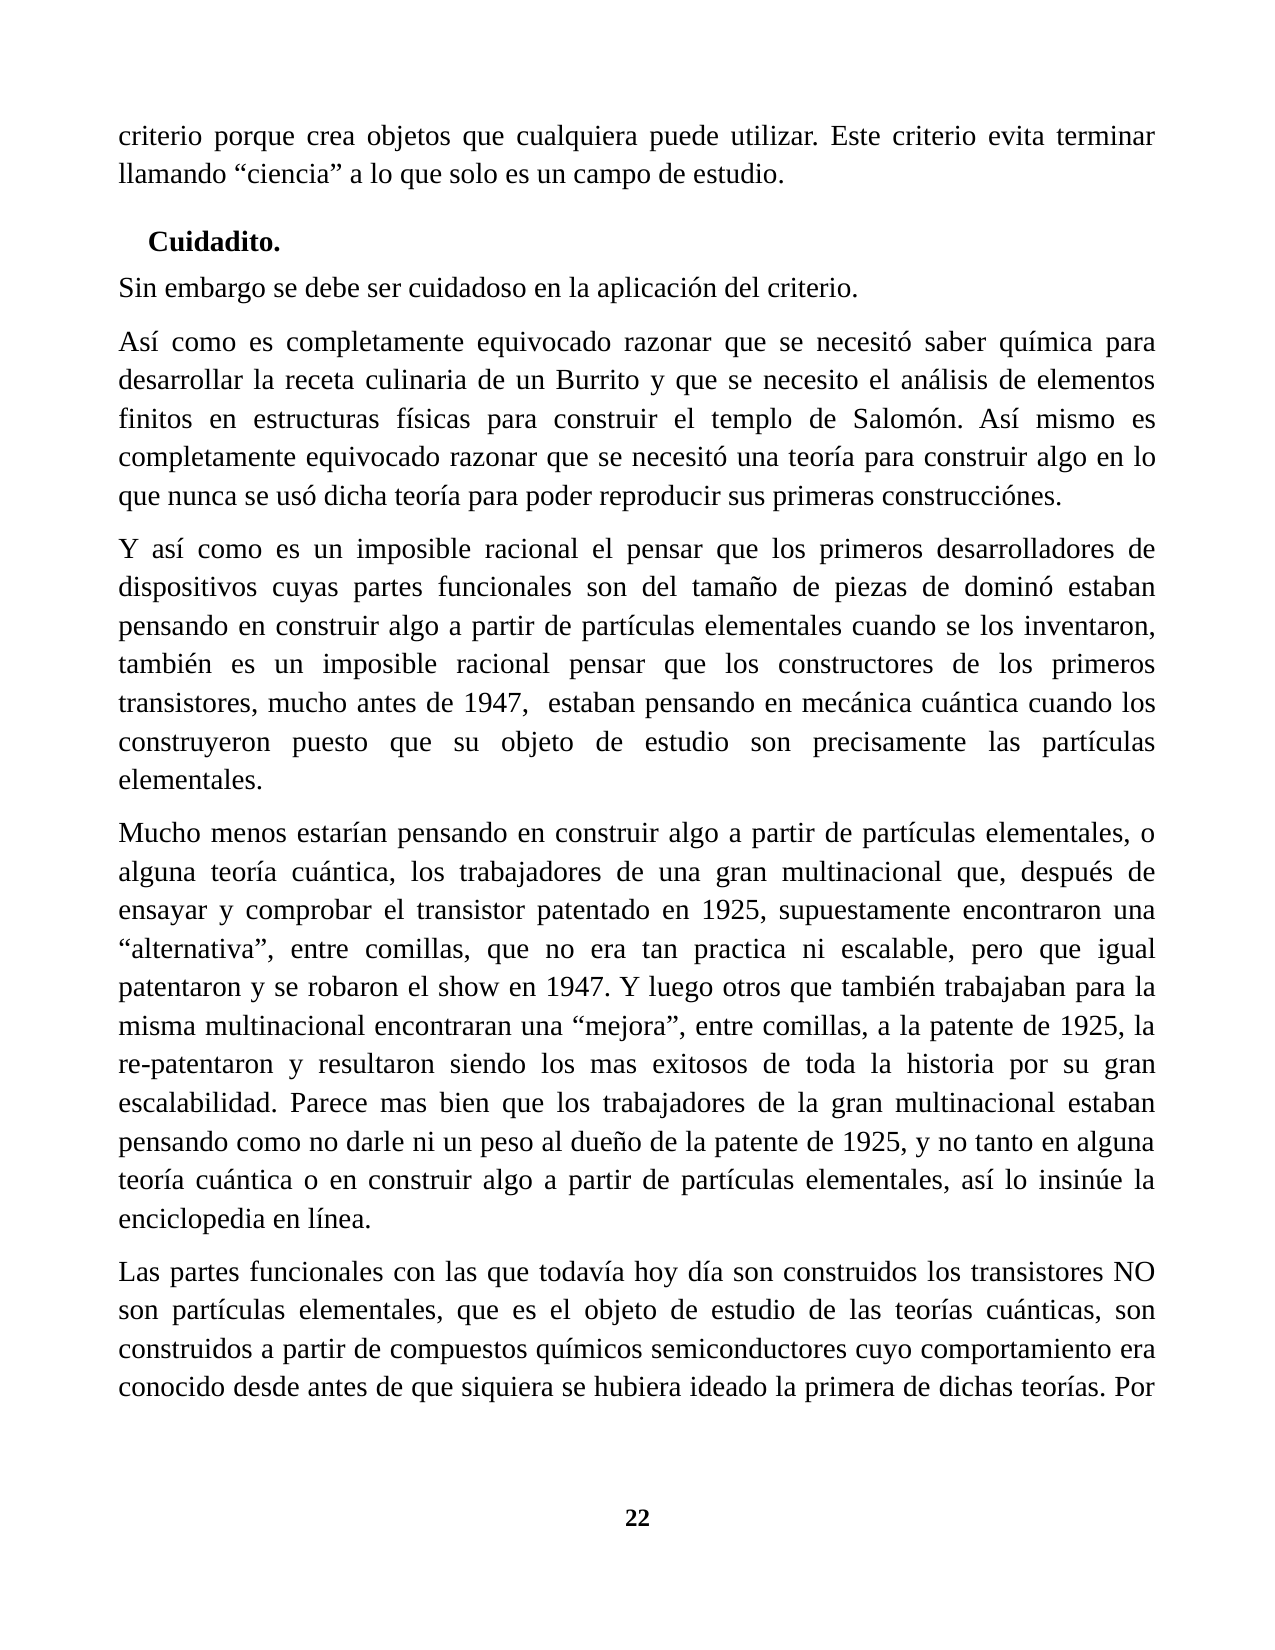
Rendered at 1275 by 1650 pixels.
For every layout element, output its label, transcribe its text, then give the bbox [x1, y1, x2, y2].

text criterio porque crea objetos que cualquiera puede utilizar. Este criterio evita terminar llamando “ciencia” a lo que solo es un campo de estudio. [118, 118, 1157, 190]
text Sin embargo se debe ser cuidadoso en la aplicación del criterio. [118, 271, 1157, 304]
text Y así como es un imposible racional el pensar que los primeros desarrolladores de dispositivos cuyas partes funcionales son del tamaño de piezas de dominó estaban pensando en construir algo a partir de partículas elementales cuando se los inventaron, también es un imposible racional pensar que los constructores de los primeros transistores, mucho antes de 1947, estaban pensando en mecánica cuántica cuando los construyeron puesto que su objeto de estudio son precisamente las partículas elementales. [118, 531, 1157, 796]
subtitle Cuidadito. [148, 224, 1157, 258]
text Las partes funcionales con las que todavía hoy día son construidos los transistores NO son partículas elementales, que es el objeto de estudio de las teorías cuánticas, son construidos a partir de compuestos químicos semiconductores cuyo comportamiento era conocido desde antes de que siquiera se hubiera ideado la primera de dichas teorías. Por [118, 1254, 1157, 1403]
text Así como es completamente equivocado razonar que se necesitó saber química para desarrollar la receta culinaria de un Burrito y que se necesito el análisis de elementos finitos en estructuras físicas para construir el templo de Salomón. Así mismo es completamente equivocado razonar que se necesitó una teoría para construir algo en lo que nunca se usó dicha teoría para poder reproducir sus primeras construcciónes. [118, 324, 1157, 511]
text Mucho menos estarían pensando en construir algo a partir de partículas elementales, o alguna teoría cuántica, los trabajadores de una gran multinacional que, después de ensayar y comprobar el transistor patentado en 1925, supuestamente encontraron una “alternativa”, entre comillas, que no era tan practica ni escalable, pero que igual patentaron y se robaron el show en 1947. Y luego otros que también trabajaban para la misma multinacional encontraran una “mejora”, entre comillas, a la patente de 1925, la re-patentaron y resultaron siendo los mas exitosos de toda la historia por su gran escalabilidad. Parece mas bien que los trabajadores de la gran multinacional estaban pensando como no darle ni un peso al dueño de la patente de 1925, y no tanto en alguna teoría cuántica o en construir algo a partir de partículas elementales, así lo insinúe la enciclopedia en línea. [118, 815, 1157, 1234]
